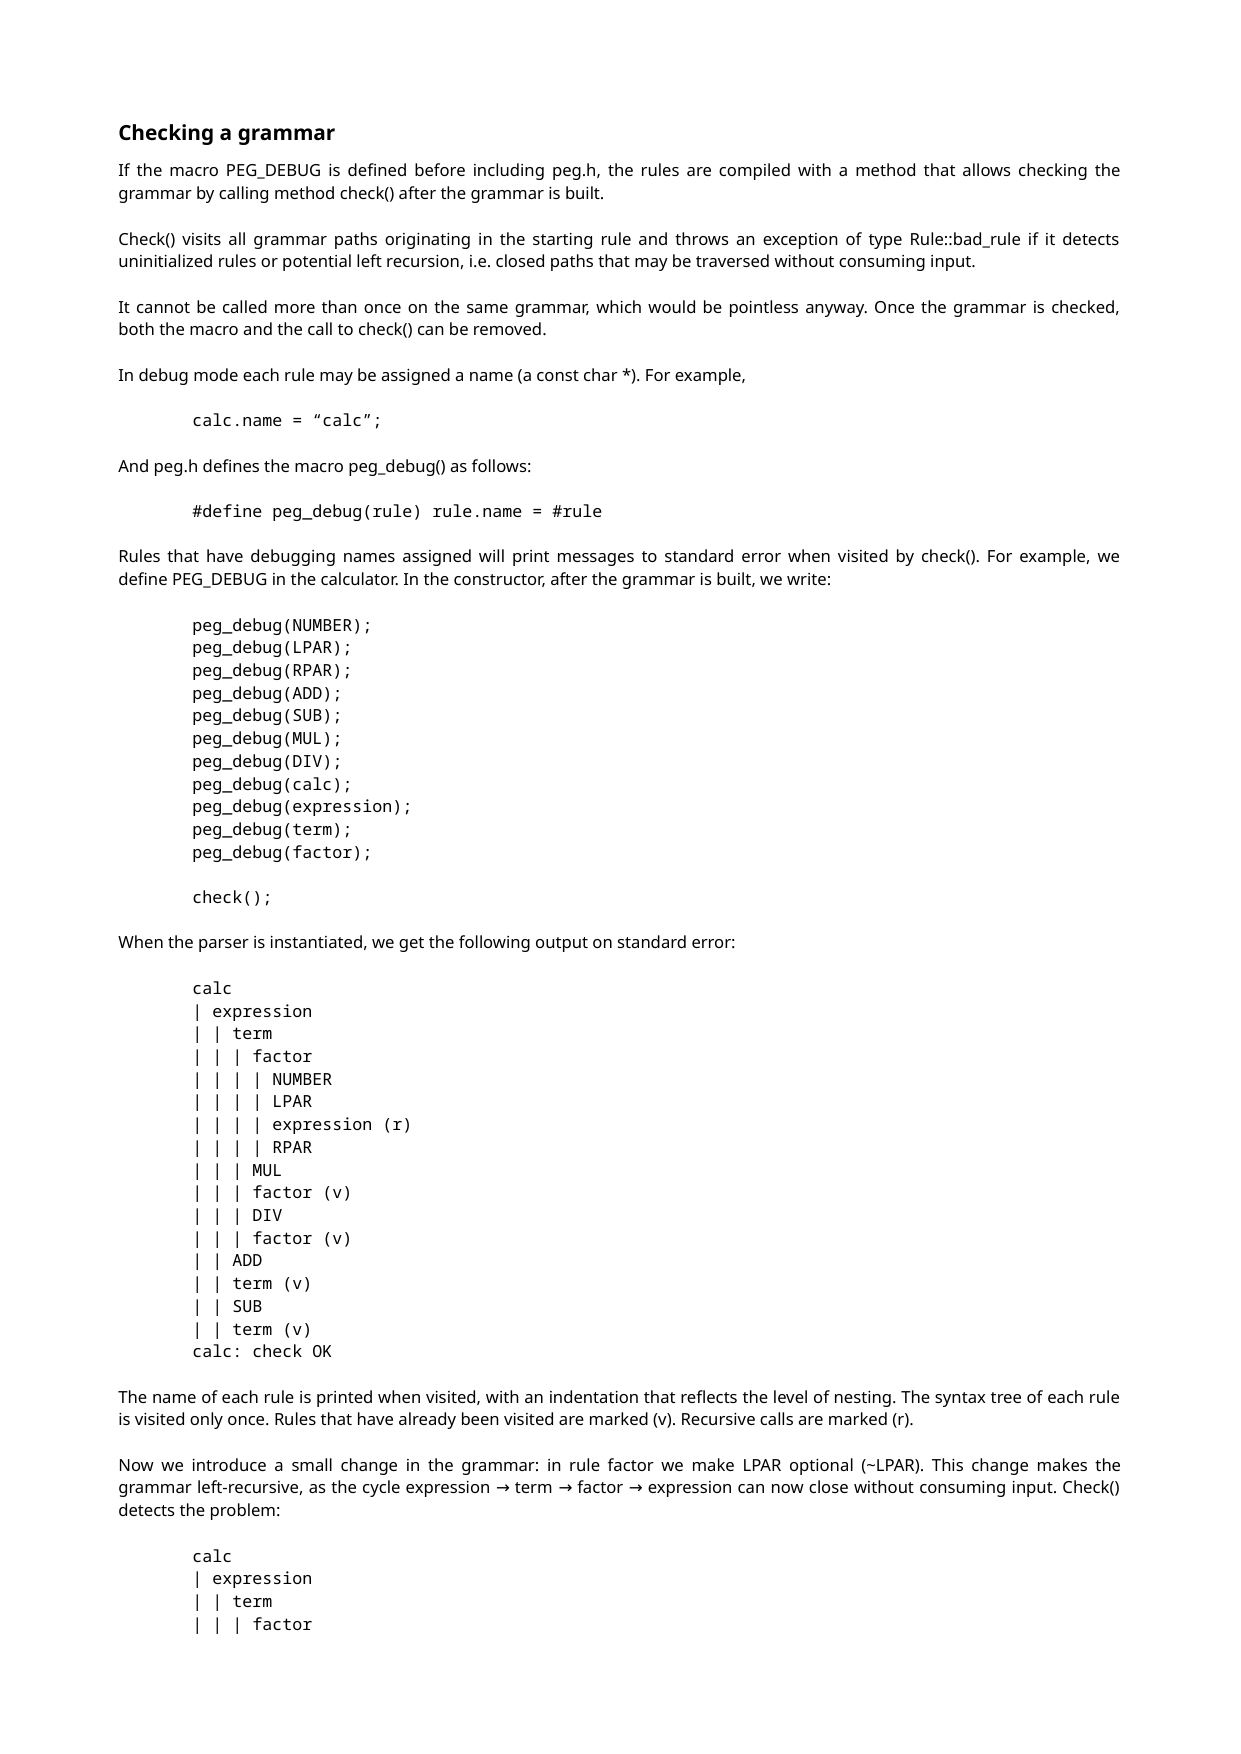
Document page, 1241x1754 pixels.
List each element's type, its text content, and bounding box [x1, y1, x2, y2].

text Now we introduce a small change in the grammar: in rule factor we make LPAR optional (~LPAR). This change makes the grammar left-recursive, as the cycle expression → term → factor → expression can now close without consuming input. Check() detects the problem: [118, 1453, 1122, 1522]
text calc: check OK [192, 1340, 1122, 1363]
text | expression [192, 999, 1122, 1022]
text Rules that have debugging names assigned will print messages to standard error when visited by check(). For example, we define PEG_DEBUG in the calculator. In the constructor, after the grammar is built, we write: [118, 545, 1122, 591]
text peg_debug(MUL); [118, 727, 1122, 749]
text | | term (v) [192, 1272, 1122, 1294]
text | | term [192, 1590, 1122, 1612]
text | | | | NUMBER [192, 1067, 1122, 1090]
text | | ADD [192, 1249, 1122, 1272]
text | | | | LPAR [192, 1090, 1122, 1113]
text peg_debug(calc); [118, 772, 1122, 795]
text The name of each rule is printed when visited, with an indentation that reflects the level of nesting. The syntax tree of each rule is visited only once. Rules that have already been visited are marked (v). Recursive calls are marked (r). [118, 1385, 1122, 1431]
text peg_debug(NUMBER); [118, 613, 1122, 636]
text calc [192, 977, 1122, 999]
text It cannot be called more than once on the same grammar, which would be pointless anyway. Once the grammar is checked, both the macro and the call to check() can be removed. [118, 295, 1122, 341]
text calc [192, 1544, 1122, 1567]
text Check() visits all grammar paths originating in the starting rule and throws an exception of type Rule::bad_rule if it detects uninitialized rules or potential left recursion, i.e. closed paths that may be traversed without consuming input. [118, 227, 1122, 273]
text check(); [118, 886, 1122, 908]
text | | SUB [192, 1294, 1122, 1317]
subtitle Checking a grammar [118, 118, 1122, 147]
text peg_debug(expression); [118, 795, 1122, 818]
text | | | | expression (r) [192, 1113, 1122, 1136]
text peg_debug(RPAR); [118, 659, 1122, 681]
text peg_debug(ADD); [118, 681, 1122, 704]
text When the parser is instantiated, we get the following output on standard error: [118, 931, 1122, 954]
text | | | factor (v) [192, 1181, 1122, 1204]
text | | | | RPAR [192, 1136, 1122, 1158]
text | | | factor (v) [192, 1226, 1122, 1249]
text peg_debug(factor); [118, 840, 1122, 863]
text | | | DIV [192, 1204, 1122, 1226]
text | | | factor [192, 1045, 1122, 1067]
text | | | MUL [192, 1158, 1122, 1181]
text peg_debug(term); [118, 818, 1122, 840]
text peg_debug(SUB); [118, 704, 1122, 727]
text | | | factor [192, 1612, 1122, 1635]
text | | term [192, 1022, 1122, 1045]
text peg_debug(DIV); [118, 749, 1122, 772]
text #define peg_debug(rule) rule.name = #rule [118, 500, 1122, 522]
text calc.name = “calc”; [192, 409, 1122, 432]
text peg_debug(LPAR); [118, 636, 1122, 659]
text | expression [192, 1567, 1122, 1590]
text | | term (v) [192, 1317, 1122, 1340]
text If the macro PEG_DEBUG is defined before including peg.h, the rules are compiled with a method that allows checking the grammar by calling method check() after the grammar is built. [118, 159, 1122, 204]
text And peg.h defines the macro peg_debug() as follows: [118, 454, 1122, 477]
text In debug mode each rule may be assigned a name (a const char *). For example, [118, 363, 1122, 386]
